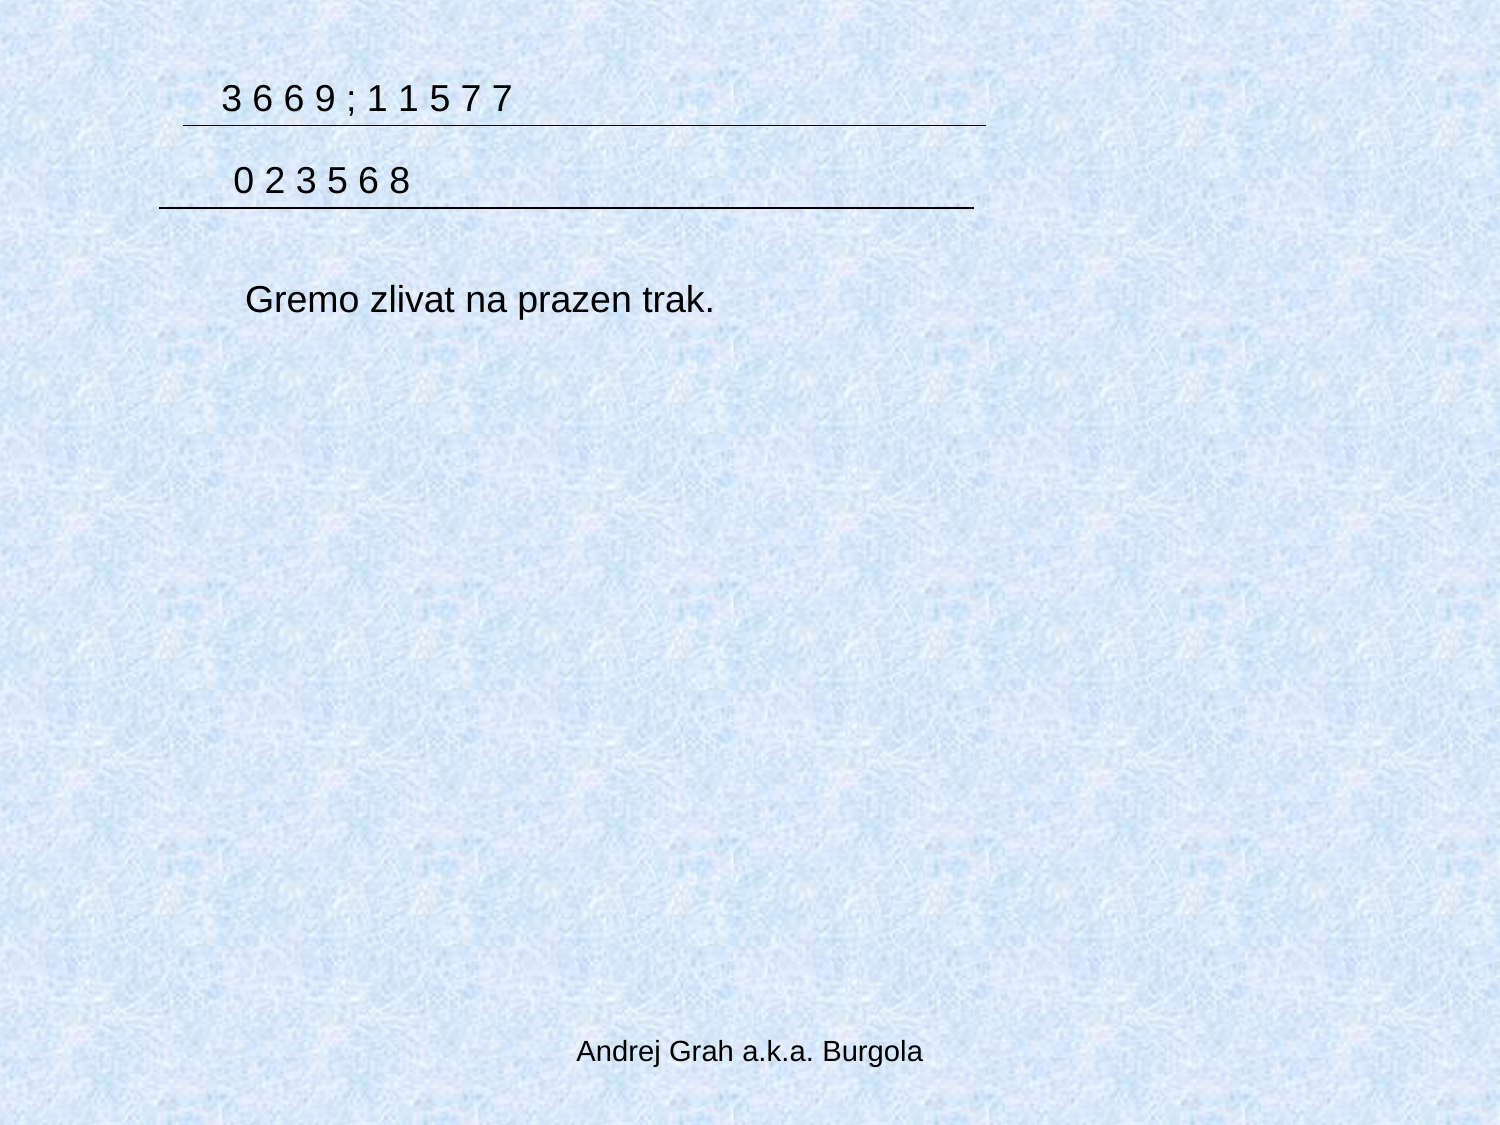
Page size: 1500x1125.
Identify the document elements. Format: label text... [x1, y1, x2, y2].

text_box 0 2 3 5 6 8 [218, 148, 739, 210]
text_box 3 6 6 9 ; 1 1 5 7 7 [206, 66, 845, 127]
text_box Gremo zlivat na prazen trak. [230, 267, 963, 328]
picture [0, 0, 1500, 1125]
text_box Andrej Grah a.k.a. Burgola [512, 1024, 988, 1103]
